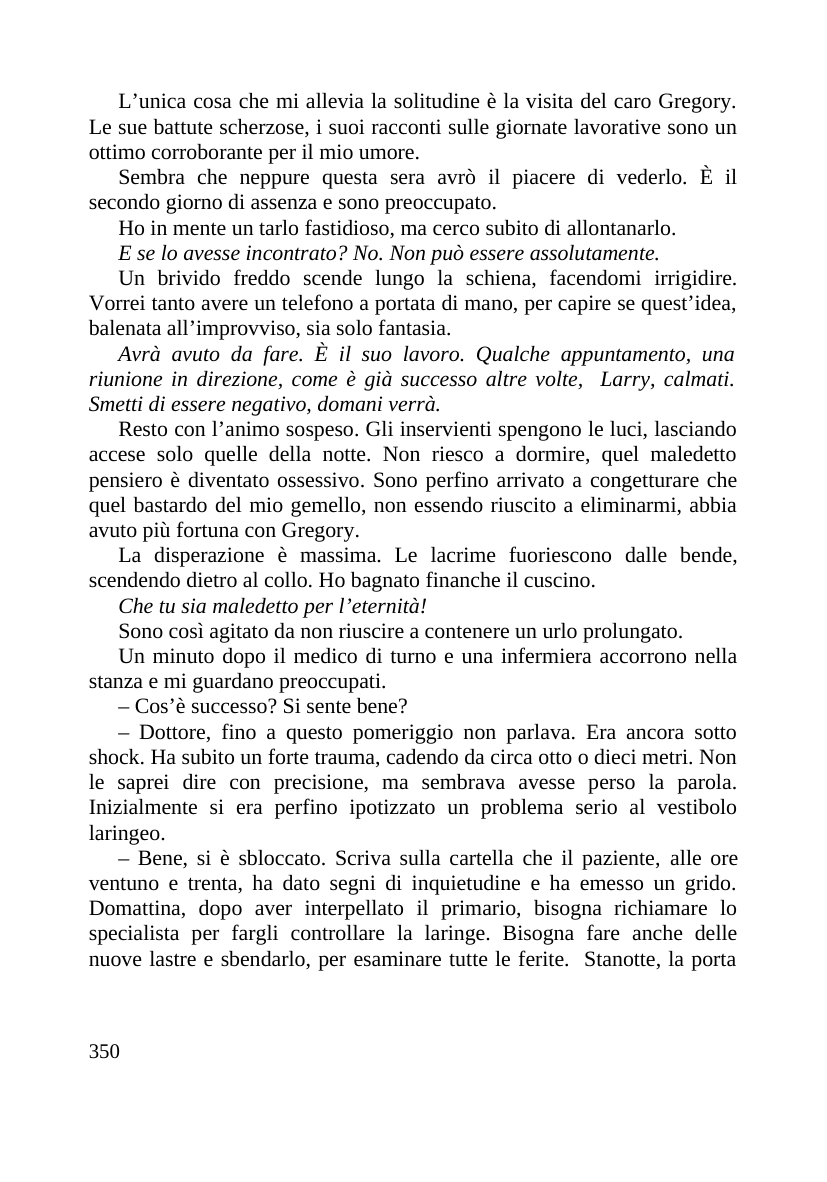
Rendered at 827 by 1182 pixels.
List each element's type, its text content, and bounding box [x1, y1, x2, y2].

text La disperazione è massima. Le lacrime fuoriescono dalle bende, scendendo dietro al collo. Ho bagnato finanche il cuscino. [88, 542, 738, 593]
text – Bene, si è sbloccato. Scriva sulla cartella che il paziente, alle ore ventuno e trenta, ha dato segni di inquietudine e ha emesso un grido. Domattina, dopo aver interpellato il primario, bisogna richiamare lo specialista per fargli controllare la laringe. Bisogna fare anche delle nuove lastre e sbendarlo, per esaminare tutte le ferite. Stanotte, la porta [88, 845, 738, 971]
text Che tu sia maledetto per l’eternità! [88, 593, 738, 618]
text Sono così agitato da non riuscire a contenere un urlo prolungato. [88, 618, 738, 643]
text Un minuto dopo il medico di turno e una infermiera accorrono nella stanza e mi guardano preoccupati. [88, 643, 738, 693]
text Resto con l’animo sospeso. Gli inservienti spengono le luci, lasciando accese solo quelle della notte. Non riesco a dormire, quel maledetto pensiero è diventato ossessivo. Sono perfino arrivato a congetturare che quel bastardo del mio gemello, non essendo riuscito a eliminarmi, abbia avuto più fortuna con Gregory. [88, 416, 738, 542]
text Ho in mente un tarlo fastidioso, ma cerco subito di allontanarlo. [88, 214, 738, 240]
text Un brivido freddo scende lungo la schiena, facendomi irrigidire. Vorrei tanto avere un telefono a portata di mano, per capire se quest’idea, balenata all’improvviso, sia solo fantasia. [88, 265, 738, 341]
text – Dottore, fino a questo pomeriggio non parlava. Era ancora sotto shock. Ha subito un forte trauma, cadendo da circa otto o dieci metri. Non le saprei dire con precisione, ma sembrava avesse perso la parola. Inizialmente si era perfino ipotizzato un problema serio al vestibolo laringeo. [88, 719, 738, 845]
text Sembra che neppure questa sera avrò il piacere di vederlo. È il secondo giorno di assenza e sono preoccupato. [88, 164, 738, 214]
text – Cos’è successo? Si sente bene? [88, 693, 738, 719]
text Avrà avuto da fare. È il suo lavoro. Qualche appuntamento, una riunione in direzione, come è già successo altre volte, Larry, calmati. Smetti di essere negativo, domani verrà. [88, 341, 738, 416]
text E se lo avesse incontrato? No. Non può essere assolutamente. [88, 240, 738, 265]
text L’unica cosa che mi allevia la solitudine è la visita del caro Gregory. Le sue battute scherzose, i suoi racconti sulle giornate lavorative sono un ottimo corroborante per il mio umore. [88, 88, 738, 164]
